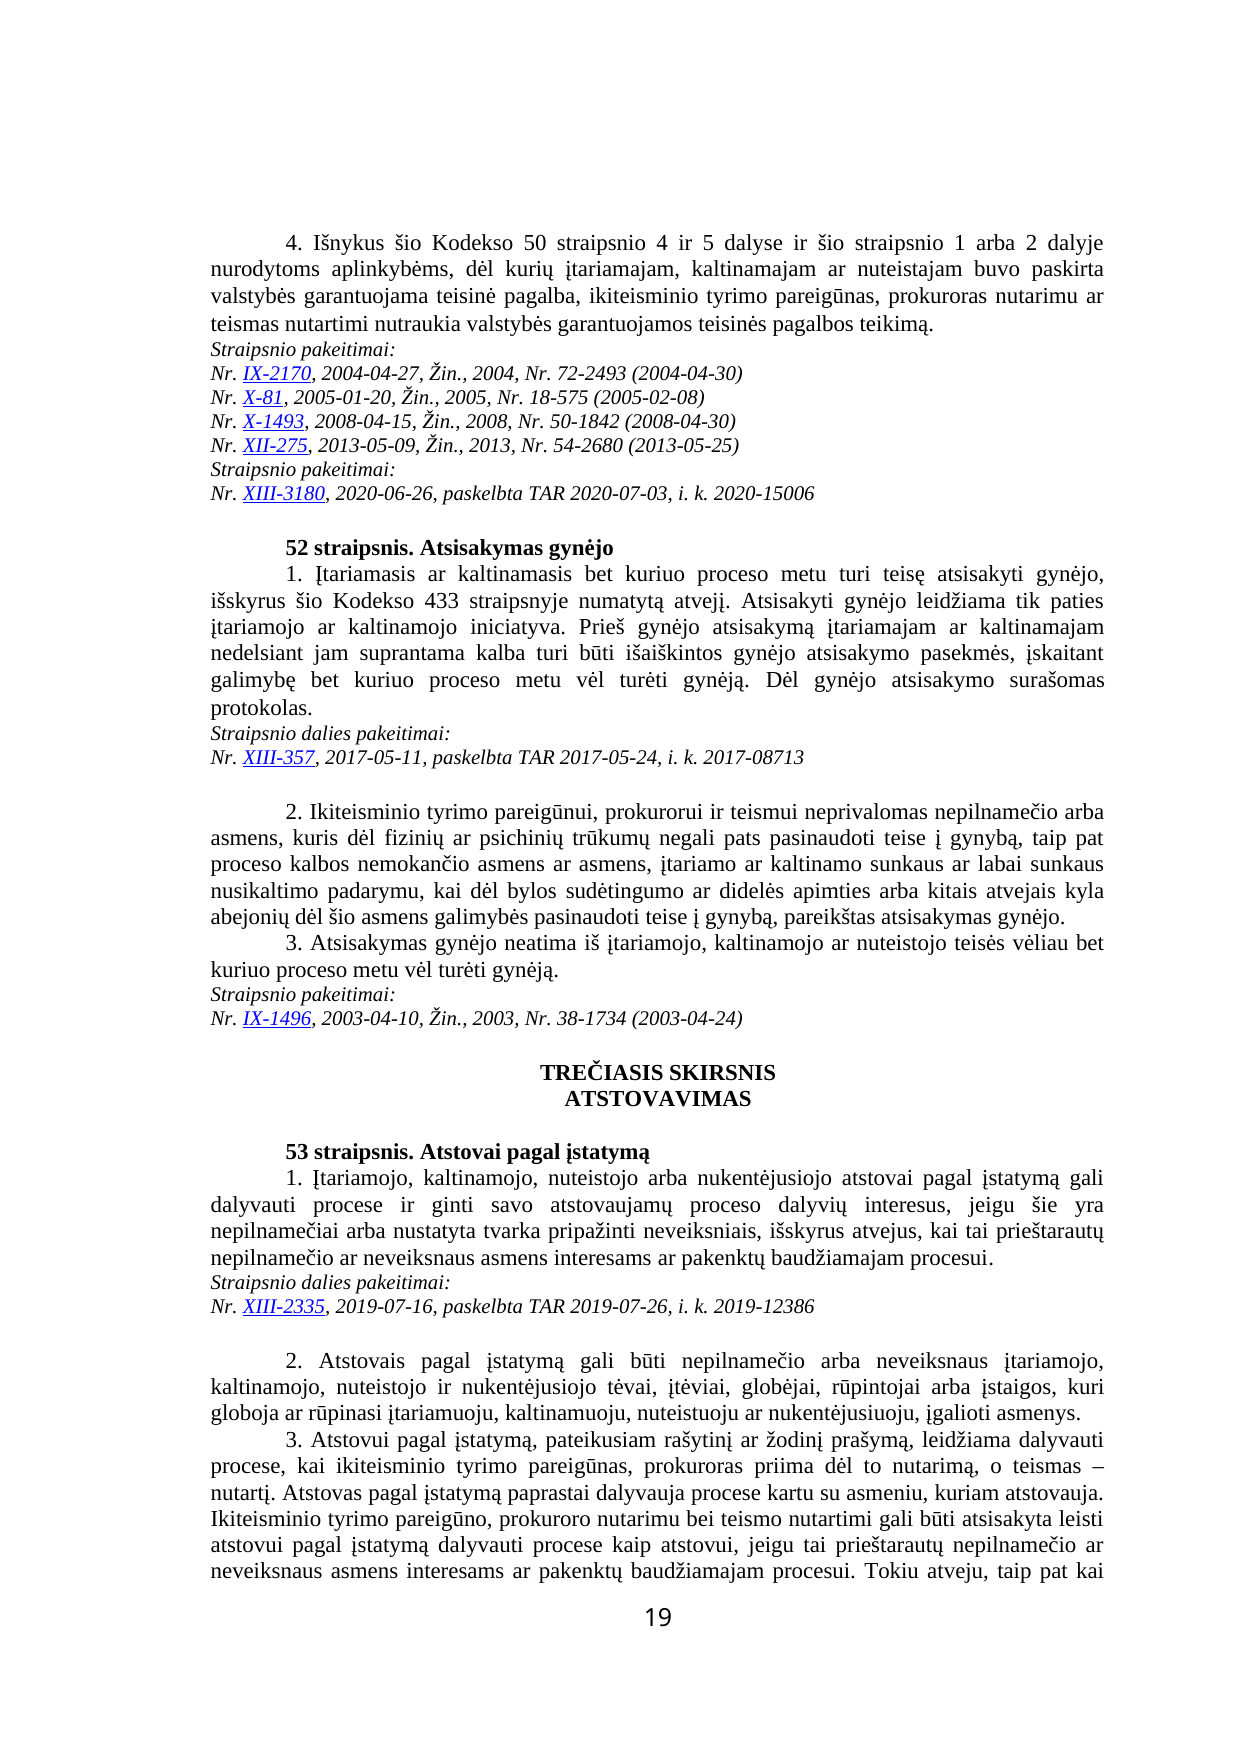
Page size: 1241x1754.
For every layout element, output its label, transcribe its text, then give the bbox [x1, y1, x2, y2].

text 1. Įtariamojo, kaltinamojo, nuteistojo arba nukentėjusiojo atstovai pagal įstatymą gali dalyvauti procese ir ginti savo atstovaujamų proceso dalyvių interesus, jeigu šie yra nepilnamečiai arba nustatyta tvarka pripažinti neveiksniais, išskyrus atvejus, kai tai prieštarautų nepilnamečio ar neveiksnaus asmens interesams ar pakenktų baudžiamajam procesui. [210, 1164, 1105, 1270]
text Straipsnio pakeitimai: [210, 457, 1105, 481]
text Nr. IX-1496, 2003-04-10, Žin., 2003, Nr. 38-1734 (2003-04-24) [210, 1006, 1105, 1030]
text 3. Atsisakymas gynėjo neatima iš įtariamojo, kaltinamojo ar nuteistojo teisės vėliau bet kuriuo proceso metu vėl turėti gynėją. [210, 929, 1105, 982]
text Atstovavimas [210, 1085, 1105, 1112]
text 2. Ikiteisminio tyrimo pareigūnui, prokurorui ir teismui neprivalomas nepilnamečio arba asmens, kuris dėl fizinių ar psichinių trūkumų negali pats pasinaudoti teise į gynybą, taip pat proceso kalbos nemokančio asmens ar asmens, įtariamo ar kaltinamo sunkaus ar labai sunkaus nusikaltimo padarymu, kai dėl bylos sudėtingumo ar didelės apimties arba kitais atvejais kyla abejonių dėl šio asmens galimybės pasinaudoti teise į gynybą, pareikštas atsisakymas gynėjo. [210, 798, 1105, 929]
text 2. Atstovais pagal įstatymą gali būti nepilnamečio arba neveiksnaus įtariamojo, kaltinamojo, nuteistojo ir nukentėjusiojo tėvai, įtėviai, globėjai, rūpintojai arba įstaigos, kuri globoja ar rūpinasi įtariamuoju, kaltinamuoju, nuteistuoju ar nukentėjusiuoju, įgalioti asmenys. [210, 1347, 1105, 1426]
text 4. Išnykus šio Kodekso 50 straipsnio 4 ir 5 dalyse ir šio straipsnio 1 arba 2 dalyje nurodytoms aplinkybėms, dėl kurių įtariamajam, kaltinamajam ar nuteistajam buvo paskirta valstybės garantuojama teisinė pagalba, ikiteisminio tyrimo pareigūnas, prokuroras nutarimu ar teismas nutartimi nutraukia valstybės garantuojamos teisinės pagalbos teikimą. [210, 229, 1105, 337]
text 3. Atstovui pagal įstatymą, pateikusiam rašytinį ar žodinį prašymą, leidžiama dalyvauti procese, kai ikiteisminio tyrimo pareigūnas, prokuroras priima dėl to nutarimą, o teismas – nutartį. Atstovas pagal įstatymą paprastai dalyvauja procese kartu su asmeniu, kuriam atstovauja. Ikiteisminio tyrimo pareigūno, prokuroro nutarimu bei teismo nutartimi gali būti atsisakyta leisti atstovui pagal įstatymą dalyvauti procese kaip atstovui, jeigu tai prieštarautų nepilnamečio ar neveiksnaus asmens interesams ar pakenktų baudžiamajam procesui. Tokiu atveju, taip pat kai [210, 1426, 1105, 1584]
text 1. Įtariamasis ar kaltinamasis bet kuriuo proceso metu turi teisę atsisakyti gynėjo, išskyrus šio Kodekso 433 straipsnyje numatytą atvejį. Atsisakyti gynėjo leidžiama tik paties įtariamojo ar kaltinamojo iniciatyva. Prieš gynėjo atsisakymą įtariamajam ar kaltinamajam nedelsiant jam suprantama kalba turi būti išaiškintos gynėjo atsisakymo pasekmės, įskaitant galimybę bet kuriuo proceso metu vėl turėti gynėją. Dėl gynėjo atsisakymo surašomas protokolas. [210, 560, 1105, 721]
text Straipsnio dalies pakeitimai: [210, 721, 1105, 745]
text Straipsnio pakeitimai: [210, 982, 1105, 1006]
text Nr. X-81, 2005-01-20, Žin., 2005, Nr. 18-575 (2005-02-08) [210, 385, 1105, 409]
text Straipsnio dalies pakeitimai: [210, 1270, 1105, 1294]
text Nr. XIII-3180, 2020-06-26, paskelbta TAR 2020-07-03, i. k. 2020-15006 [210, 481, 1105, 505]
text Straipsnio pakeitimai: [210, 337, 1105, 361]
text Nr. XIII-2335, 2019-07-16, paskelbta TAR 2019-07-26, i. k. 2019-12386 [210, 1294, 1105, 1318]
text Nr. IX-2170, 2004-04-27, Žin., 2004, Nr. 72-2493 (2004-04-30) [210, 361, 1105, 385]
text 53 straipsnis. Atstovai pagal įstatymą [210, 1138, 1105, 1164]
text Nr. X-1493, 2008-04-15, Žin., 2008, Nr. 50-1842 (2008-04-30) [210, 409, 1105, 433]
text 52 straipsnis. Atsisakymas gynėjo [210, 534, 1105, 560]
text Nr. XIII-357, 2017-05-11, paskelbta TAR 2017-05-24, i. k. 2017-08713 [210, 745, 1105, 769]
text TREČIASIS SKIRSNIS [210, 1059, 1105, 1085]
text Nr. XII-275, 2013-05-09, Žin., 2013, Nr. 54-2680 (2013-05-25) [210, 433, 1105, 457]
